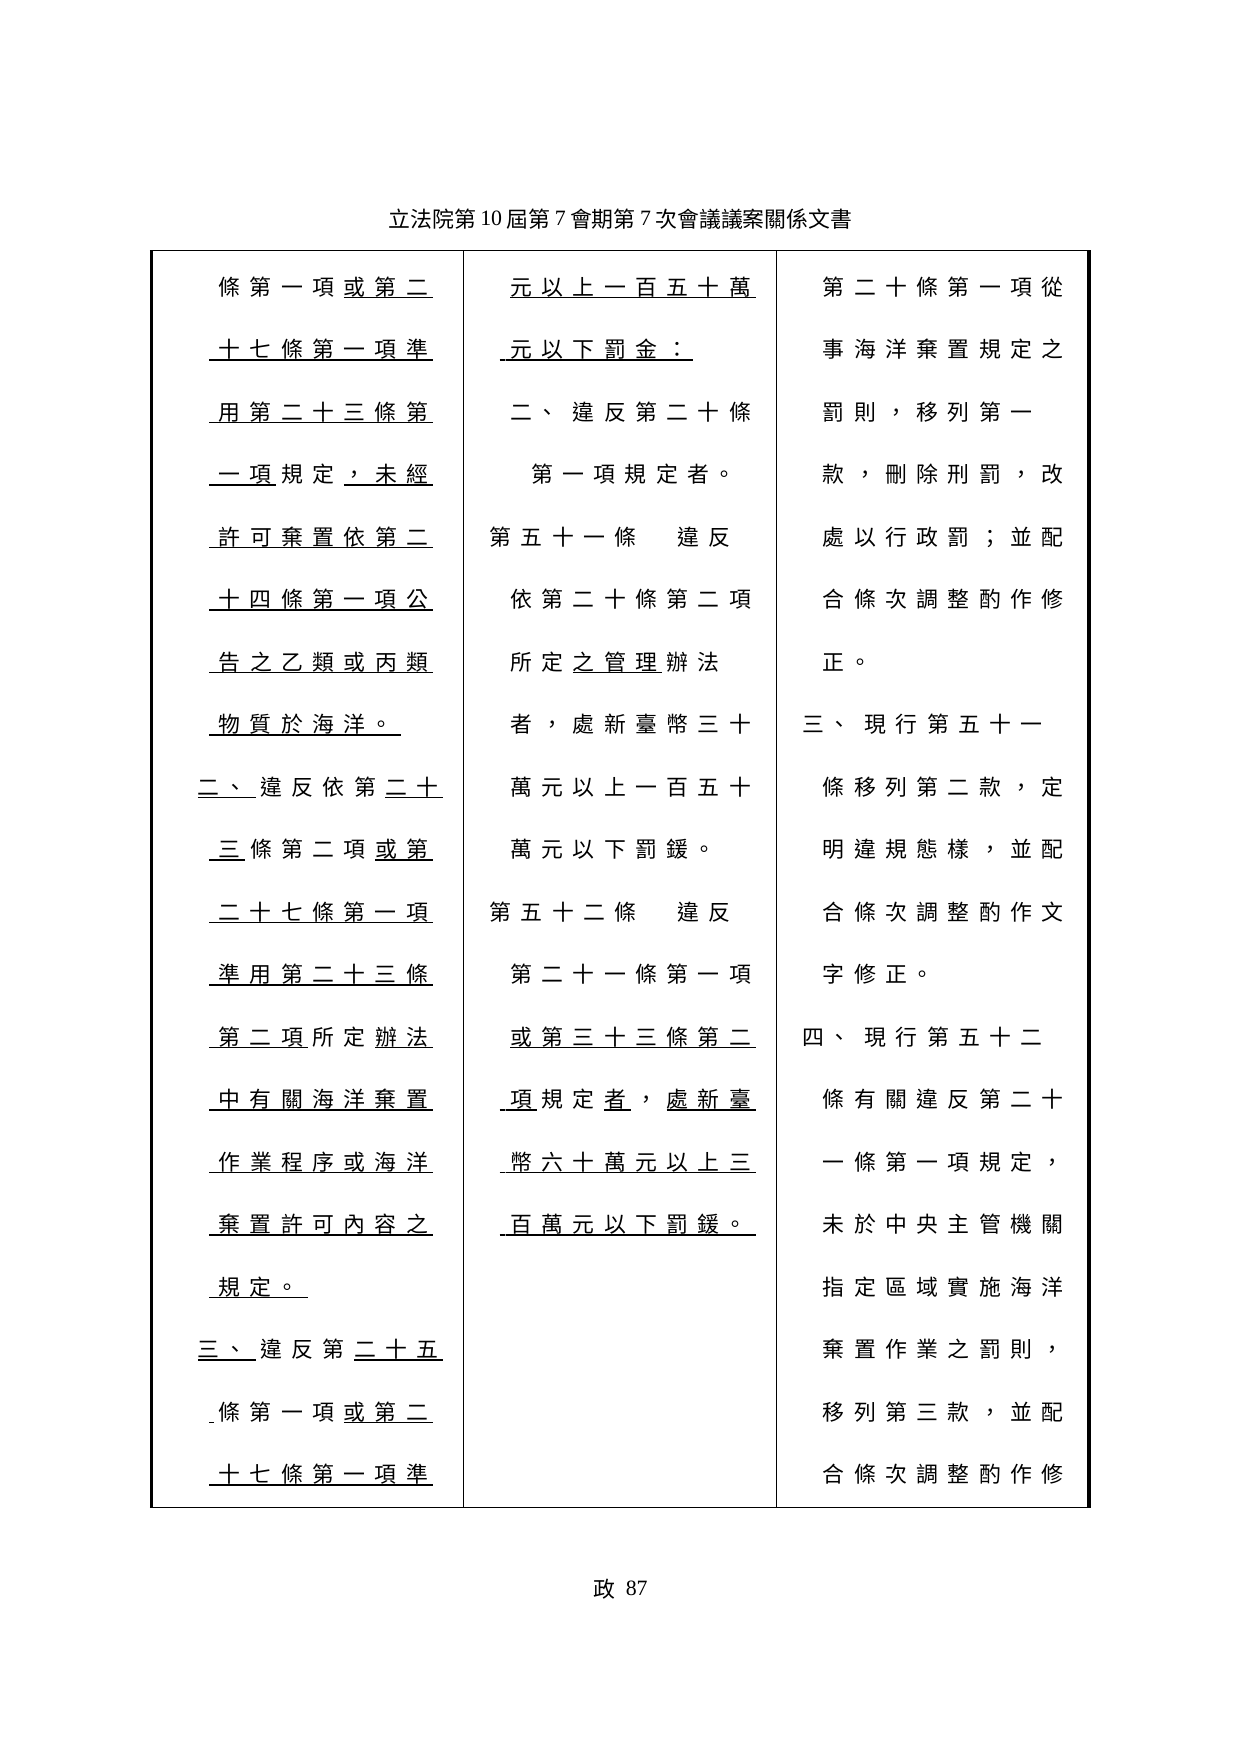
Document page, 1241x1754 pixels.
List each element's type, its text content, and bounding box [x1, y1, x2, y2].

table_cell 條第一項或第二十七條第一項準用第二十三條第一項規定，未經許可棄置依第二十四條第一項公告之乙類或丙類物質於海洋。 二、違反依第二十三條第二項或第二十七條第一項準用第二十三條第二項所定辦法中有關海洋棄置作業程序或海洋棄置許可內容之規定。 三、違反第二十五條第一項或第二十七條第一項準 [153, 251, 463, 1507]
table_cell 元以上一百五十萬元以下罰金： 二、違反第二十條第一項規定者。 第五十一條 違反依第二十條第二項所定之管理辦法者，處新臺幣三十萬元以上一百五十萬元以下罰鍰。 第五十二條 違反第二十一條第一項或第三十三條第二項規定者，處新臺幣六十萬元以上三百萬元以下罰鍰。 [464, 251, 776, 1507]
table_cell 第二十條第一項從事海洋棄置規定之罰則，移列第一款，刪除刑罰，改處以行政罰；並配合條次調整酌作修正。 三、現行第五十一條移列第二款，定明違規態樣，並配合條次調整酌作文字修正。 四、現行第五十二條有關違反第二十一條第一項規定，未於中央主管機關指定區域實施海洋棄置作業之罰則，移列第三款，並配合條次調整酌作修 [777, 251, 1087, 1507]
